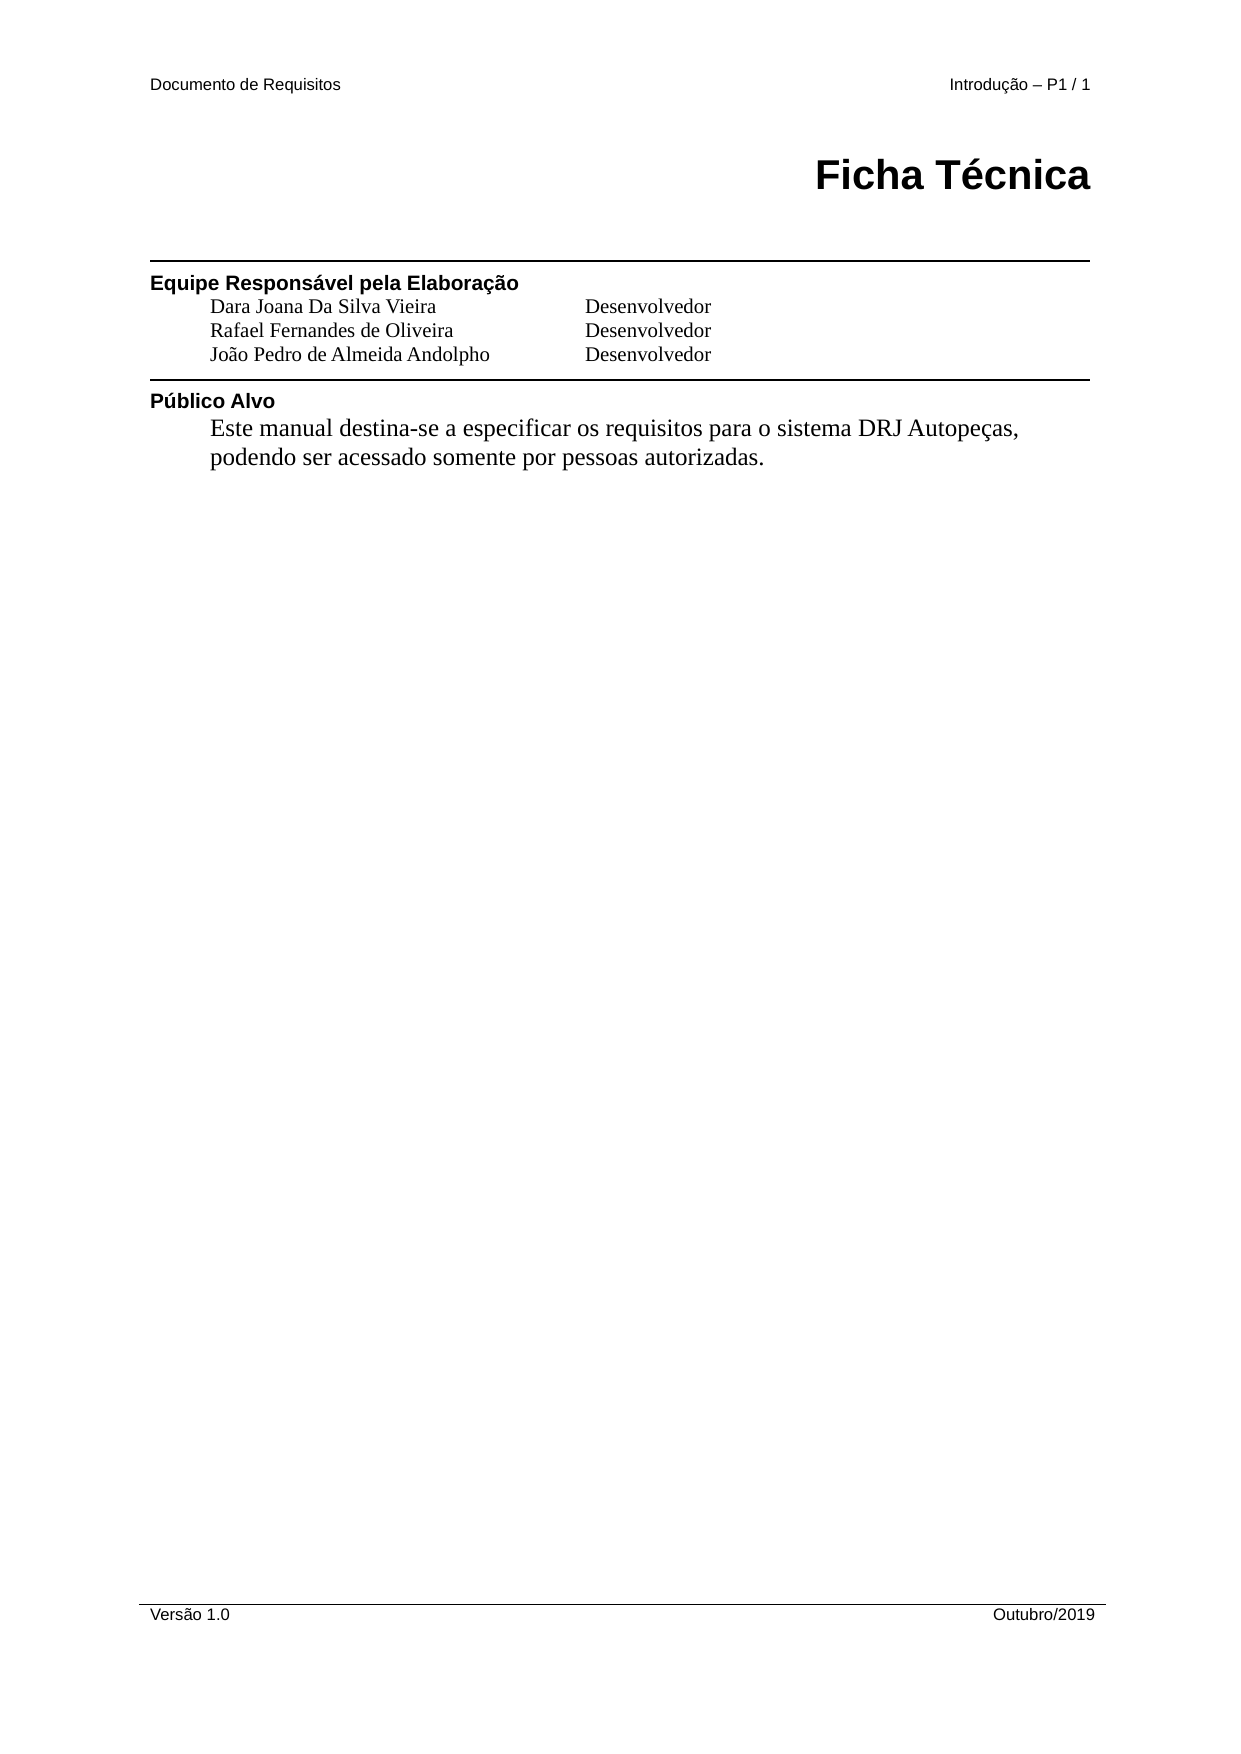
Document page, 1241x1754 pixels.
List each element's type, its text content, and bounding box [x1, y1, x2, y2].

text Ficha Técnica [150, 150, 1090, 198]
text Rafael Fernandes de Oliveira Desenvolvedor [210, 318, 1090, 342]
text Dara Joana Da Silva Vieira Desenvolvedor [210, 294, 1090, 318]
text Público Alvo [150, 381, 1090, 413]
text Este manual destina-se a especificar os requisitos para o sistema DRJ Autopeças, podendo ser acessado somente por pessoas autorizadas. [210, 413, 1090, 470]
text Equipe Responsável pela Elaboração [150, 262, 1090, 294]
text João Pedro de Almeida Andolpho Desenvolvedor [210, 342, 1090, 366]
